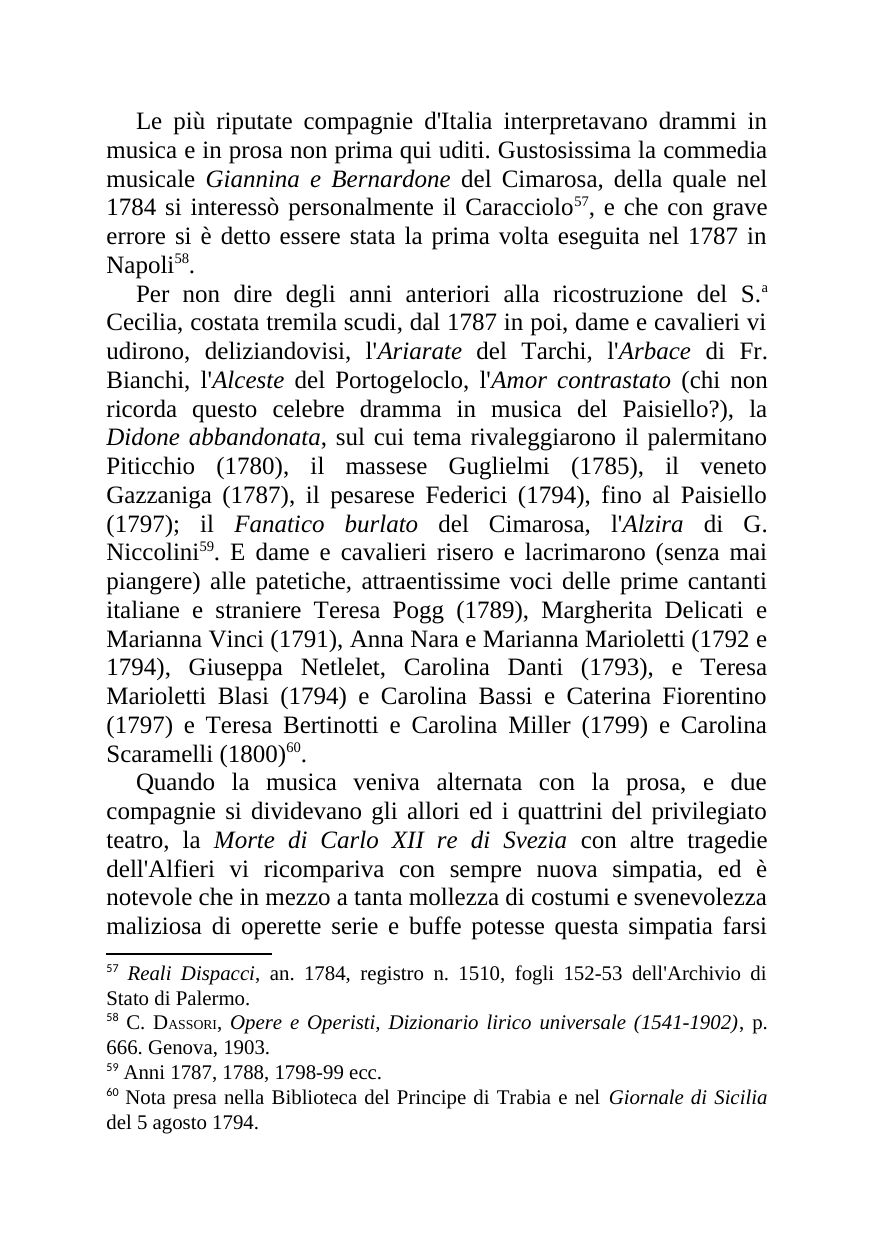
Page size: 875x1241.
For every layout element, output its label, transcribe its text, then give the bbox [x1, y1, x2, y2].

text Per non dire degli anni anteriori alla ricostruzione del S.a Cecilia, costata tremila scudi, dal 1787 in poi, dame e cavalieri vi udirono, deliziandovisi, l'Ariarate del Tarchi, l'Arbace di Fr. Bianchi, l'Alceste del Portogeloclo, l'Amor contrastato (chi non ricorda questo celebre dramma in musica del Paisiello?), la Didone abbandonata, sul cui tema rivaleggiarono il palermitano Piticchio (1780), il massese Guglielmi (1785), il veneto Gazzaniga (1787), il pesarese Federici (1794), fino al Paisiello (1797); il Fanatico burlato del Cimarosa, l'Alzira di G. Niccolini. E dame e cavalieri risero e lacrimarono (senza mai piangere) alle patetiche, attraentissime voci delle prime cantanti italiane e straniere Teresa Pogg (1789), Margherita Delicati e Marianna Vinci (1791), Anna Nara e Marianna Marioletti (1792 e 1794), Giuseppa Netlelet, Carolina Danti (1793), e Teresa Marioletti Blasi (1794) e Carolina Bassi e Caterina Fiorentino (1797) e Teresa Bertinotti e Carolina Miller (1799) e Carolina Scaramelli (1800). [106, 279, 768, 767]
text Anni 1787, 1788, 1798-99 ecc. [106, 1059, 768, 1084]
text Reali Dispacci, an. 1784, registro n. 1510, fogli 152-53 dell'Archivio di Stato di Palermo. [106, 960, 768, 1009]
text Le più riputate compagnie d'Italia interpretavano drammi in musica e in prosa non prima qui uditi. Gustosissima la commedia musicale Giannina e Bernardone del Cimarosa, della quale nel 1784 si interessò personalmente il Caracciolo, e che con grave errore si è detto essere stata la prima volta eseguita nel 1787 in Napoli. [106, 106, 768, 279]
text C. Dassori, Opere e Operisti, Dizionario lirico universale (1541-1902), p. 666. Genova, 1903. [106, 1009, 768, 1059]
text Nota presa nella Biblioteca del Principe di Trabia e nel Giornale di Sicilia del 5 agosto 1794. [106, 1084, 768, 1134]
text Quando la musica veniva alternata con la prosa, e due compagnie si dividevano gli allori ed i quattrini del privilegiato teatro, la Morte di Carlo XII re di Svezia con altre tragedie dell'Alfieri vi ricompariva con sempre nuova simpatia, ed è notevole che in mezzo a tanta mollezza di costumi e svenevolezza maliziosa di operette serie e buffe potesse questa simpatia farsi [106, 767, 768, 940]
